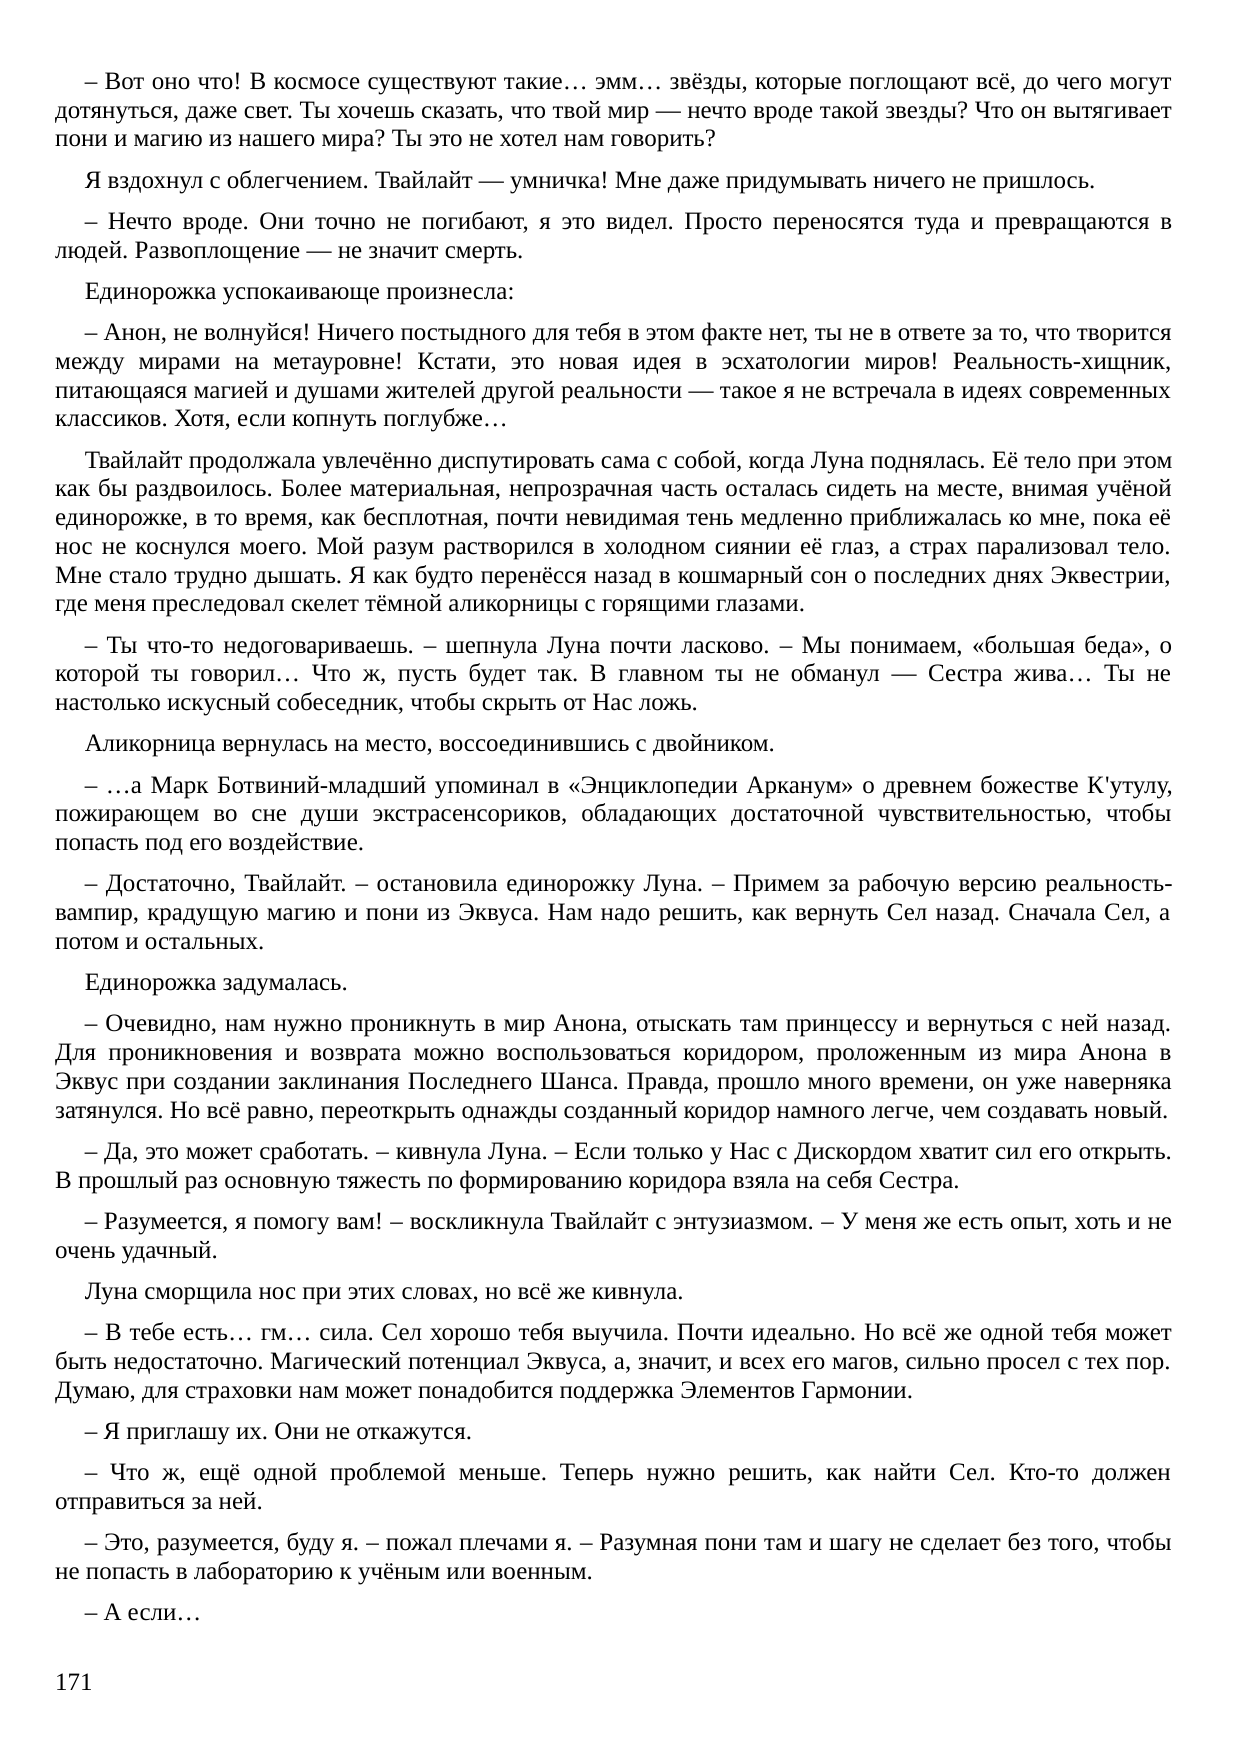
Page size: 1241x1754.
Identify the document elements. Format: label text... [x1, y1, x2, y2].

text – Что ж, ещё одной проблемой меньше. Теперь нужно решить, как найти Сел. Кто-то должен отправиться за ней. [55, 1457, 1173, 1515]
text Аликорница вернулась на место, воссоединившись с двойником. [55, 728, 1173, 757]
text Единорожка задумалась. [55, 967, 1173, 996]
text Луна сморщила нос при этих словах, но всё же кивнула. [55, 1276, 1173, 1305]
text Я вздохнул с облегчением. Твайлайт — умничка! Мне даже придумывать ничего не пришлось. [55, 165, 1173, 193]
text Твайлайт продолжала увлечённо диспутировать сама с собой, когда Луна поднялась. Её тело при этом как бы раздвоилось. Более материальная, непрозрачная часть осталась сидеть на месте, внимая учёной единорожке, в то время, как бесплотная, почти невидимая тень медленно приближалась ко мне, пока её нос не коснулся моего. Мой разум растворился в холодном сиянии её глаз, а страх парализовал тело. Мне стало трудно дышать. Я как будто перенёсся назад в кошмарный сон о последних днях Эквестрии, где меня преследовал скелет тёмной аликорницы с горящими глазами. [55, 445, 1173, 617]
text – Очевидно, нам нужно проникнуть в мир Анона, отыскать там принцессу и вернуться с ней назад. Для проникновения и возврата можно воспользоваться коридором, проложенным из мира Анона в Эквус при создании заклинания Последнего Шанса. Правда, прошло много времени, он уже наверняка затянулся. Но всё равно, переоткрыть однажды созданный коридор намного легче, чем создавать новый. [55, 1008, 1173, 1123]
text – …а Марк Ботвиний-младший упоминал в «Энциклопедии Арканум» о древнем божестве К'утулу, пожирающем во сне души экстрасенсориков, обладающих достаточной чувствительностью, чтобы попасть под его воздействие. [55, 770, 1173, 856]
text – Это, разумеется, буду я. – пожал плечами я. – Разумная пони там и шагу не сделает без того, чтобы не попасть в лабораторию к учёным или военным. [55, 1527, 1173, 1585]
text – Я приглашу их. Они не откажутся. [55, 1416, 1173, 1445]
text – Вот оно что! В космосе существуют такие… эмм… звёзды, которые поглощают всё, до чего могут дотянуться, даже свет. Ты хочешь сказать, что твой мир — нечто вроде такой звезды? Что он вытягивает пони и магию из нашего мира? Ты это не хотел нам говорить? [55, 66, 1173, 152]
text – Нечто вроде. Они точно не погибают, я это видел. Просто переносятся туда и превращаются в людей. Развоплощение — не значит смерть. [55, 206, 1173, 263]
text – Ты что-то недоговариваешь. – шепнула Луна почти ласково. – Мы понимаем, «большая беда», о которой ты говорил… Что ж, пусть будет так. В главном ты не обманул — Сестра жива… Ты не настолько искусный собеседник, чтобы скрыть от Нас ложь. [55, 630, 1173, 716]
text – В тебе есть… гм… сила. Сел хорошо тебя выучила. Почти идеально. Но всё же одной тебя может быть недостаточно. Магический потенциал Эквуса, а, значит, и всех его магов, сильно просел с тех пор. Думаю, для страховки нам может понадобится поддержка Элементов Гармонии. [55, 1317, 1173, 1403]
text – Анон, не волнуйся! Ничего постыдного для тебя в этом факте нет, ты не в ответе за то, что творится между мирами на метауровне! Кстати, это новая идея в эсхатологии миров! Реальность-хищник, питающаяся магией и душами жителей другой реальности — такое я не встречала в идеях современных классиков. Хотя, если копнуть поглубже… [55, 317, 1173, 432]
text – Разумеется, я помогу вам! – воскликнула Твайлайт с энтузиазмом. – У меня же есть опыт, хоть и не очень удачный. [55, 1206, 1173, 1263]
text – Достаточно, Твайлайт. – остановила единорожку Луна. – Примем за рабочую версию реальность-вампир, крадущую магию и пони из Эквуса. Нам надо решить, как вернуть Сел назад. Сначала Сел, а потом и остальных. [55, 868, 1173, 955]
text – Да, это может сработать. – кивнула Луна. – Если только у Нас с Дискордом хватит сил его открыть. В прошлый раз основную тяжесть по формированию коридора взяла на себя Сестра. [55, 1136, 1173, 1193]
text – А если… [55, 1597, 1173, 1626]
text Единорожка успокаивающе произнесла: [55, 276, 1173, 305]
